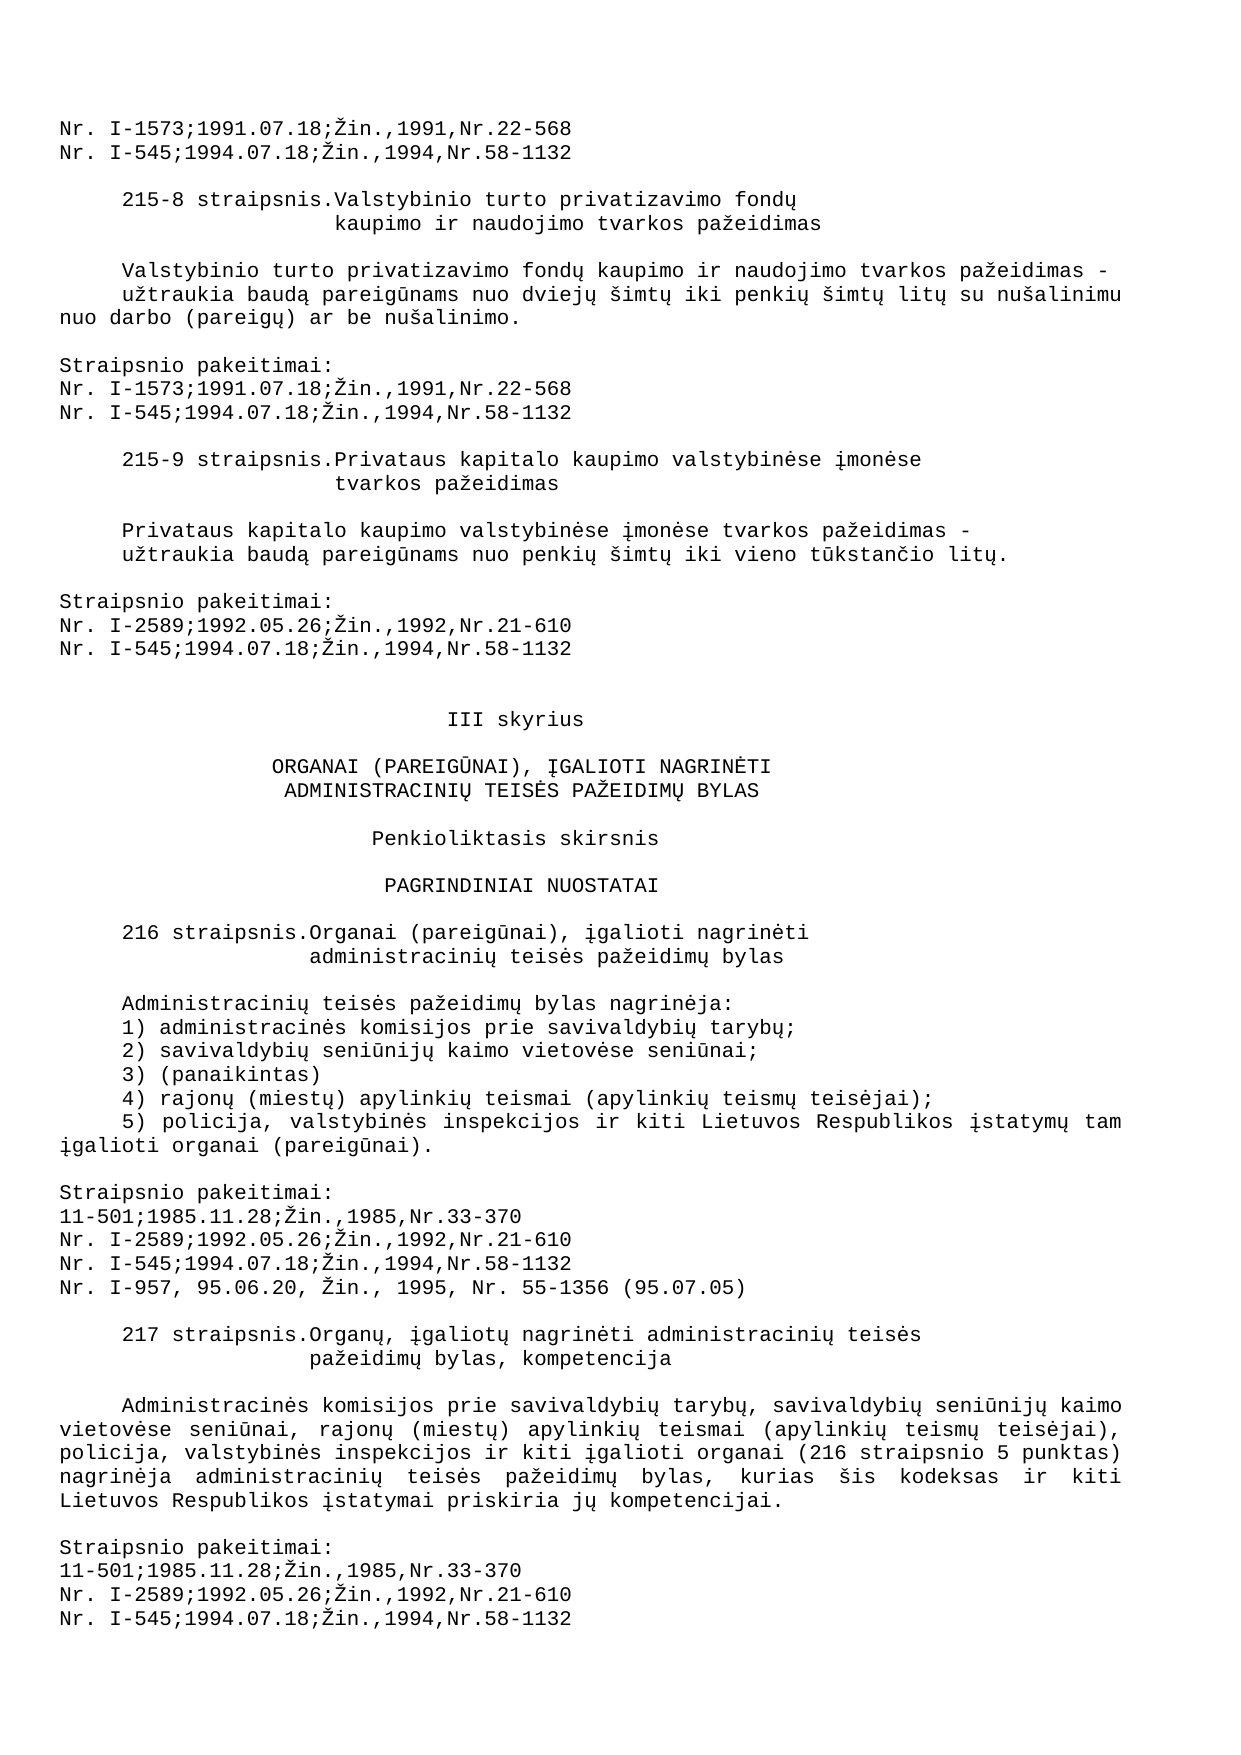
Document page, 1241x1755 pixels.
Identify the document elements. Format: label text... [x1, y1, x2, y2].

text Nr. I-545;1994.07.18;Žin.,1994,Nr.58-1132 [59, 1253, 1122, 1277]
text 11-501;1985.11.28;Žin.,1985,Nr.33-370 [59, 1206, 1122, 1229]
text Straipsnio pakeitimai: [59, 354, 1122, 378]
text III skyrius [59, 709, 1122, 733]
text 216 straipsnis.Organai (pareigūnai), įgalioti nagrinėti [59, 922, 1122, 946]
text Nr. I-545;1994.07.18;Žin.,1994,Nr.58-1132 [59, 142, 1122, 165]
text 11-501;1985.11.28;Žin.,1985,Nr.33-370 [59, 1561, 1122, 1584]
text ORGANAI (PAREIGŪNAI), ĮGALIOTI NAGRINĖTI [59, 757, 1122, 780]
text 2) savivaldybių seniūnijų kaimo vietovėse seniūnai; [59, 1040, 1122, 1064]
text pažeidimų bylas, kompetencija [59, 1348, 1122, 1371]
text Straipsnio pakeitimai: [59, 1537, 1122, 1561]
text kaupimo ir naudojimo tvarkos pažeidimas [59, 213, 1122, 236]
text Nr. I-1573;1991.07.18;Žin.,1991,Nr.22-568 [59, 378, 1122, 402]
text Administracinės komisijos prie savivaldybių tarybų, savivaldybių seniūnijų kaimo vietovėse seniūnai, rajonų (miestų) apylinkių teismai (apylinkių teismų teisėjai), policija, valstybinės inspekcijos ir kiti įgalioti organai (216 straipsnio 5 punktas) nagrinėja administracinių teisės pažeidimų bylas, kurias šis kodeksas ir kiti Lietuvos Respublikos įstatymai priskiria jų kompetencijai. [59, 1395, 1122, 1513]
text 215-8 straipsnis.Valstybinio turto privatizavimo fondų [59, 189, 1122, 213]
text Straipsnio pakeitimai: [59, 1182, 1122, 1206]
text Nr. I-957, 95.06.20, Žin., 1995, Nr. 55-1356 (95.07.05) [59, 1277, 1122, 1300]
text ADMINISTRACINIŲ TEISĖS PAŽEIDIMŲ BYLAS [59, 780, 1122, 804]
text 3) (panaikintas) [59, 1064, 1122, 1088]
text Nr. I-2589;1992.05.26;Žin.,1992,Nr.21-610 [59, 1584, 1122, 1608]
text Administracinių teisės pažeidimų bylas nagrinėja: [59, 993, 1122, 1017]
text užtraukia baudą pareigūnams nuo penkių šimtų iki vieno tūkstančio litų. [59, 544, 1122, 567]
text Nr. I-2589;1992.05.26;Žin.,1992,Nr.21-610 [59, 615, 1122, 638]
text 4) rajonų (miestų) apylinkių teismai (apylinkių teismų teisėjai); [59, 1088, 1122, 1111]
text Valstybinio turto privatizavimo fondų kaupimo ir naudojimo tvarkos pažeidimas - [59, 260, 1122, 284]
text Nr. I-545;1994.07.18;Žin.,1994,Nr.58-1132 [59, 402, 1122, 426]
text 215-9 straipsnis.Privataus kapitalo kaupimo valstybinėse įmonėse [59, 449, 1122, 473]
text 1) administracinės komisijos prie savivaldybių tarybų; [59, 1017, 1122, 1040]
text administracinių teisės pažeidimų bylas [59, 946, 1122, 969]
text tvarkos pažeidimas [59, 473, 1122, 496]
text užtraukia baudą pareigūnams nuo dviejų šimtų iki penkių šimtų litų su nušalinimu nuo darbo (pareigų) ar be nušalinimo. [59, 284, 1122, 331]
text PAGRINDINIAI NUOSTATAI [59, 875, 1122, 898]
text Privataus kapitalo kaupimo valstybinėse įmonėse tvarkos pažeidimas - [59, 520, 1122, 544]
text 217 straipsnis.Organų, įgaliotų nagrinėti administracinių teisės [59, 1324, 1122, 1348]
text Nr. I-2589;1992.05.26;Žin.,1992,Nr.21-610 [59, 1229, 1122, 1253]
text Nr. I-545;1994.07.18;Žin.,1994,Nr.58-1132 [59, 1608, 1122, 1631]
text Nr. I-1573;1991.07.18;Žin.,1991,Nr.22-568 [59, 118, 1122, 142]
text Straipsnio pakeitimai: [59, 591, 1122, 615]
text Penkioliktasis skirsnis [59, 827, 1122, 851]
text Nr. I-545;1994.07.18;Žin.,1994,Nr.58-1132 [59, 638, 1122, 662]
text 5) policija, valstybinės inspekcijos ir kiti Lietuvos Respublikos įstatymų tam įgalioti organai (pareigūnai). [59, 1111, 1122, 1158]
